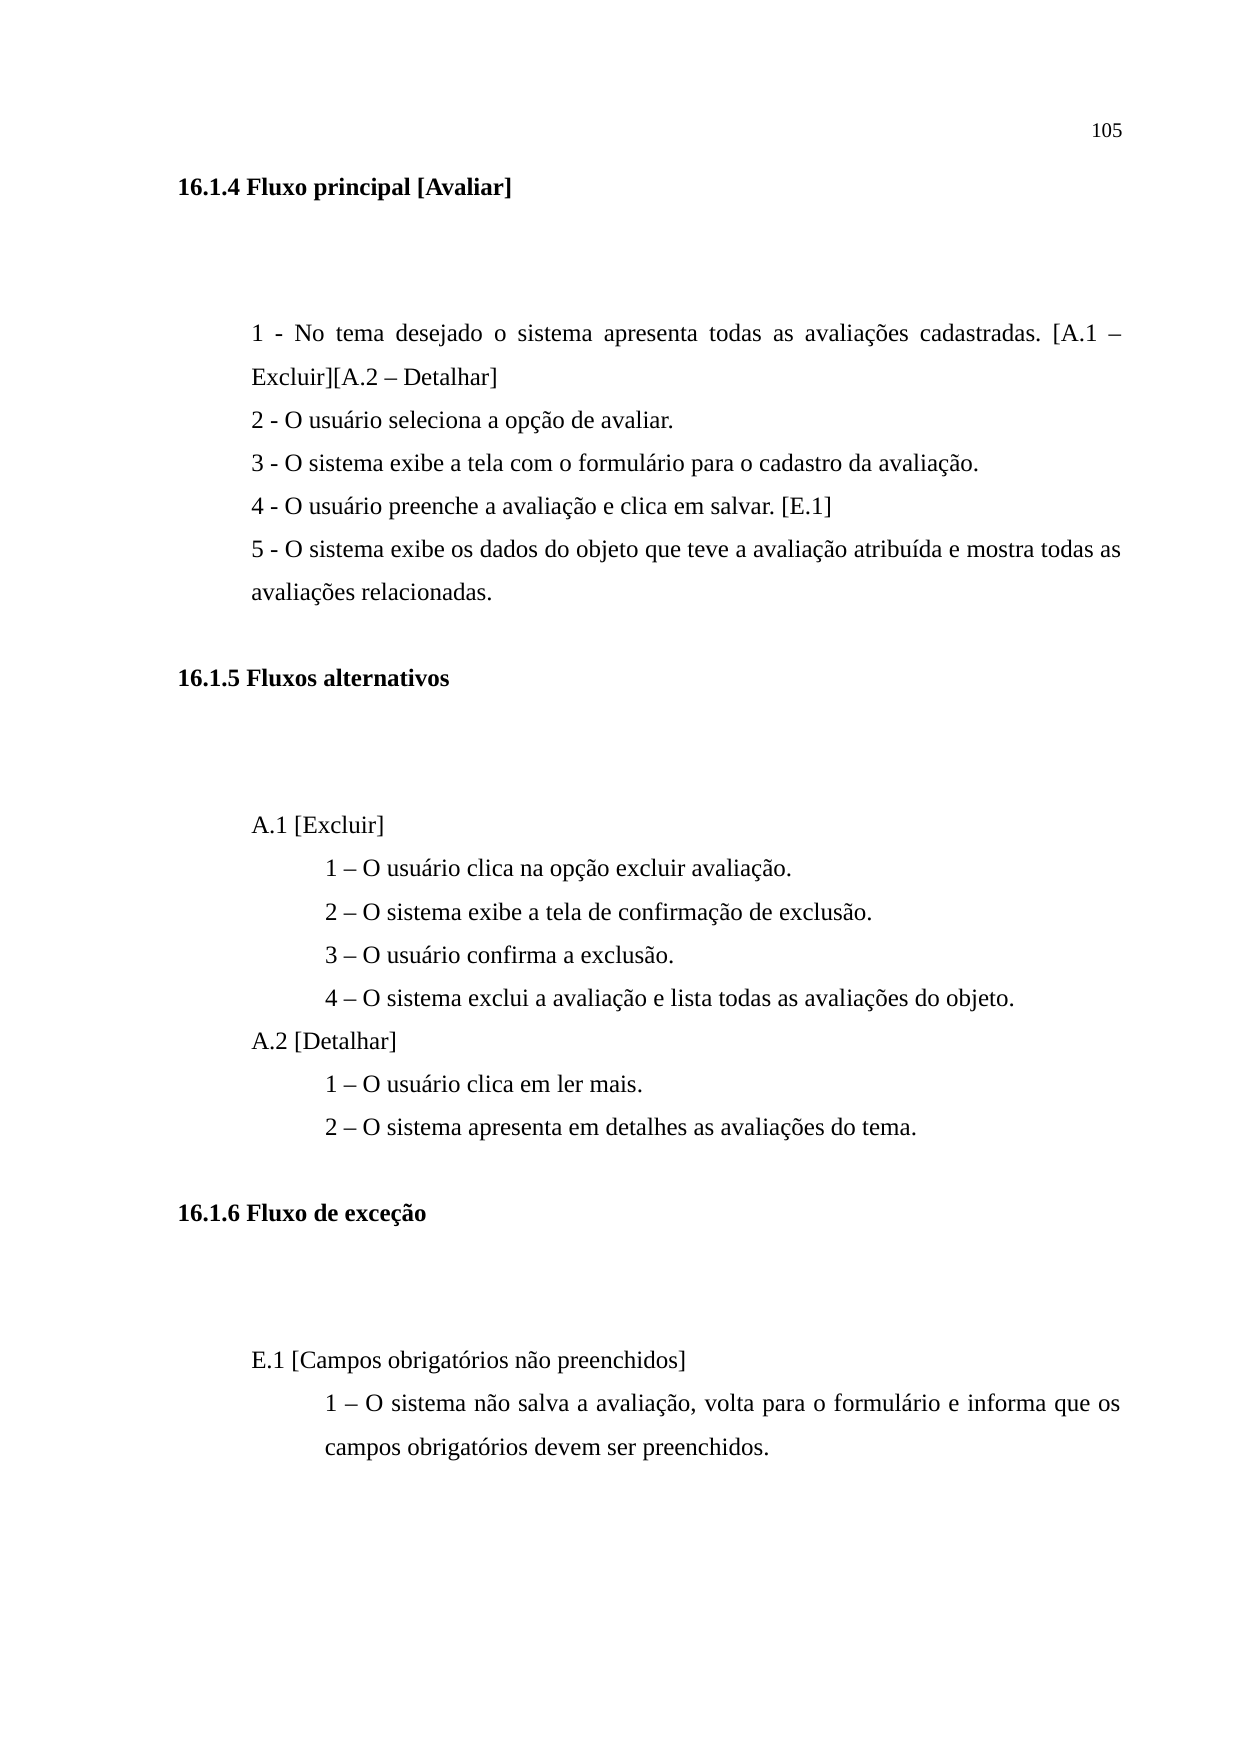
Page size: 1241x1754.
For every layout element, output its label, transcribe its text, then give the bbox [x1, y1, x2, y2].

subtitle Fluxo principal [Avaliar] [177, 172, 1122, 200]
subtitle Fluxo de exceção [177, 1198, 1122, 1227]
text 4 - O usuário preenche a avaliação e clica em salvar. [E.1] [251, 491, 1122, 520]
subtitle Fluxos alternativos [177, 663, 1122, 692]
text 1 – O usuário clica na opção excluir avaliação. [177, 853, 1122, 882]
text 2 - O usuário seleciona a opção de avaliar. [251, 405, 1122, 433]
text A.1 [Excluir] [177, 810, 1122, 839]
text 2 – O sistema apresenta em detalhes as avaliações do tema. [177, 1112, 1122, 1141]
text 3 - O sistema exibe a tela com o formulário para o cadastro da avaliação. [251, 448, 1122, 477]
text 1 – O usuário clica em ler mais. [177, 1069, 1122, 1098]
text 1 - No tema desejado o sistema apresenta todas as avaliações cadastradas. [A.1 – Excluir][A.2 – Detalhar] [251, 318, 1122, 390]
text 5 - O sistema exibe os dados do objeto que teve a avaliação atribuída e mostra todas as avaliações relacionadas. [251, 534, 1122, 606]
text A.2 [Detalhar] [177, 1026, 1122, 1055]
text 4 – O sistema exclui a avaliação e lista todas as avaliações do objeto. [177, 983, 1122, 1012]
text E.1 [Campos obrigatórios não preenchidos] [177, 1345, 1122, 1374]
text 1 – O sistema não salva a avaliação, volta para o formulário e informa que os campos obrigatórios devem ser preenchidos. [324, 1388, 1122, 1460]
text 2 – O sistema exibe a tela de confirmação de exclusão. [177, 897, 1122, 925]
text 3 – O usuário confirma a exclusão. [177, 940, 1122, 968]
